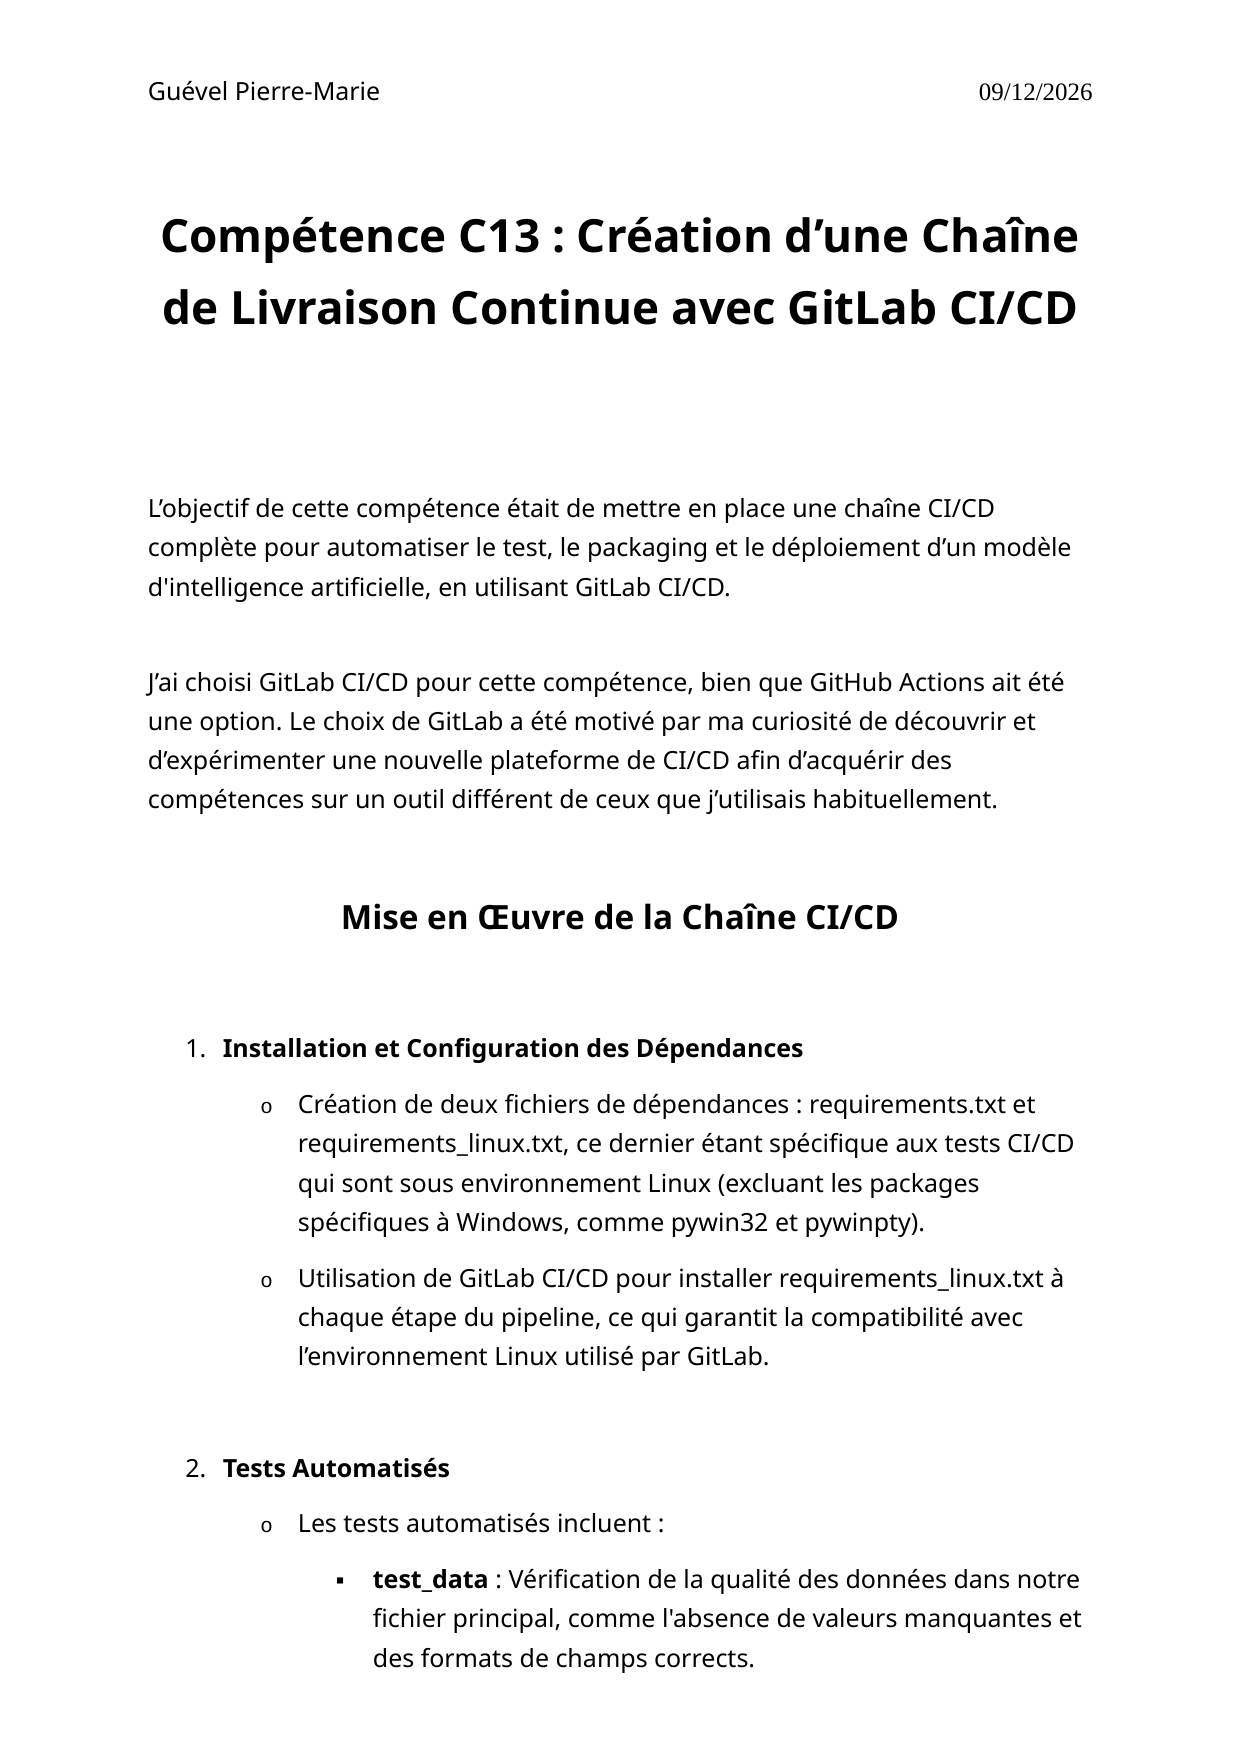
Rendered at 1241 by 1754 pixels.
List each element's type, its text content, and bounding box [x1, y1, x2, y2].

list test_data : Vérification de la qualité des données dans notre fichier principal, comme l'absence de valeurs manquantes et des formats de champs corrects. [335, 1562, 1093, 1674]
list Les tests automatisés incluent : [260, 1506, 1093, 1540]
list Installation et Configuration des Dépendances [185, 1031, 1093, 1065]
list Utilisation de GitLab CI/CD pour installer requirements_linux.txt à chaque étape du pipeline, ce qui garantit la compatibilité avec l’environnement Linux utilisé par GitLab. [260, 1260, 1093, 1373]
text J’ai choisi GitLab CI/CD pour cette compétence, bien que GitHub Actions ait été une option. Le choix de GitLab a été motivé par ma curiosité de découvrir et d’expérimenter une nouvelle plateforme de CI/CD afin d’acquérir des compétences sur un outil différent de ceux que j’utilisais habituellement. [148, 625, 1093, 816]
text L’objectif de cette compétence était de mettre en place une chaîne CI/CD complète pour automatiser le test, le packaging et le déploiement d’un modèle d'intelligence artificielle, en utilisant GitLab CI/CD. [148, 452, 1093, 603]
text Compétence C13 : Création d’une Chaîne de Livraison Continue avec GitLab CI/CD [148, 203, 1093, 337]
text Mise en Œuvre de la Chaîne CI/CD [148, 893, 1093, 939]
list Création de deux fichiers de dépendances : requirements.txt et requirements_linux.txt, ce dernier étant spécifique aux tests CI/CD qui sont sous environnement Linux (excluant les packages spécifiques à Windows, comme pywin32 et pywinpty). [260, 1087, 1093, 1238]
list Tests Automatisés [185, 1450, 1093, 1484]
